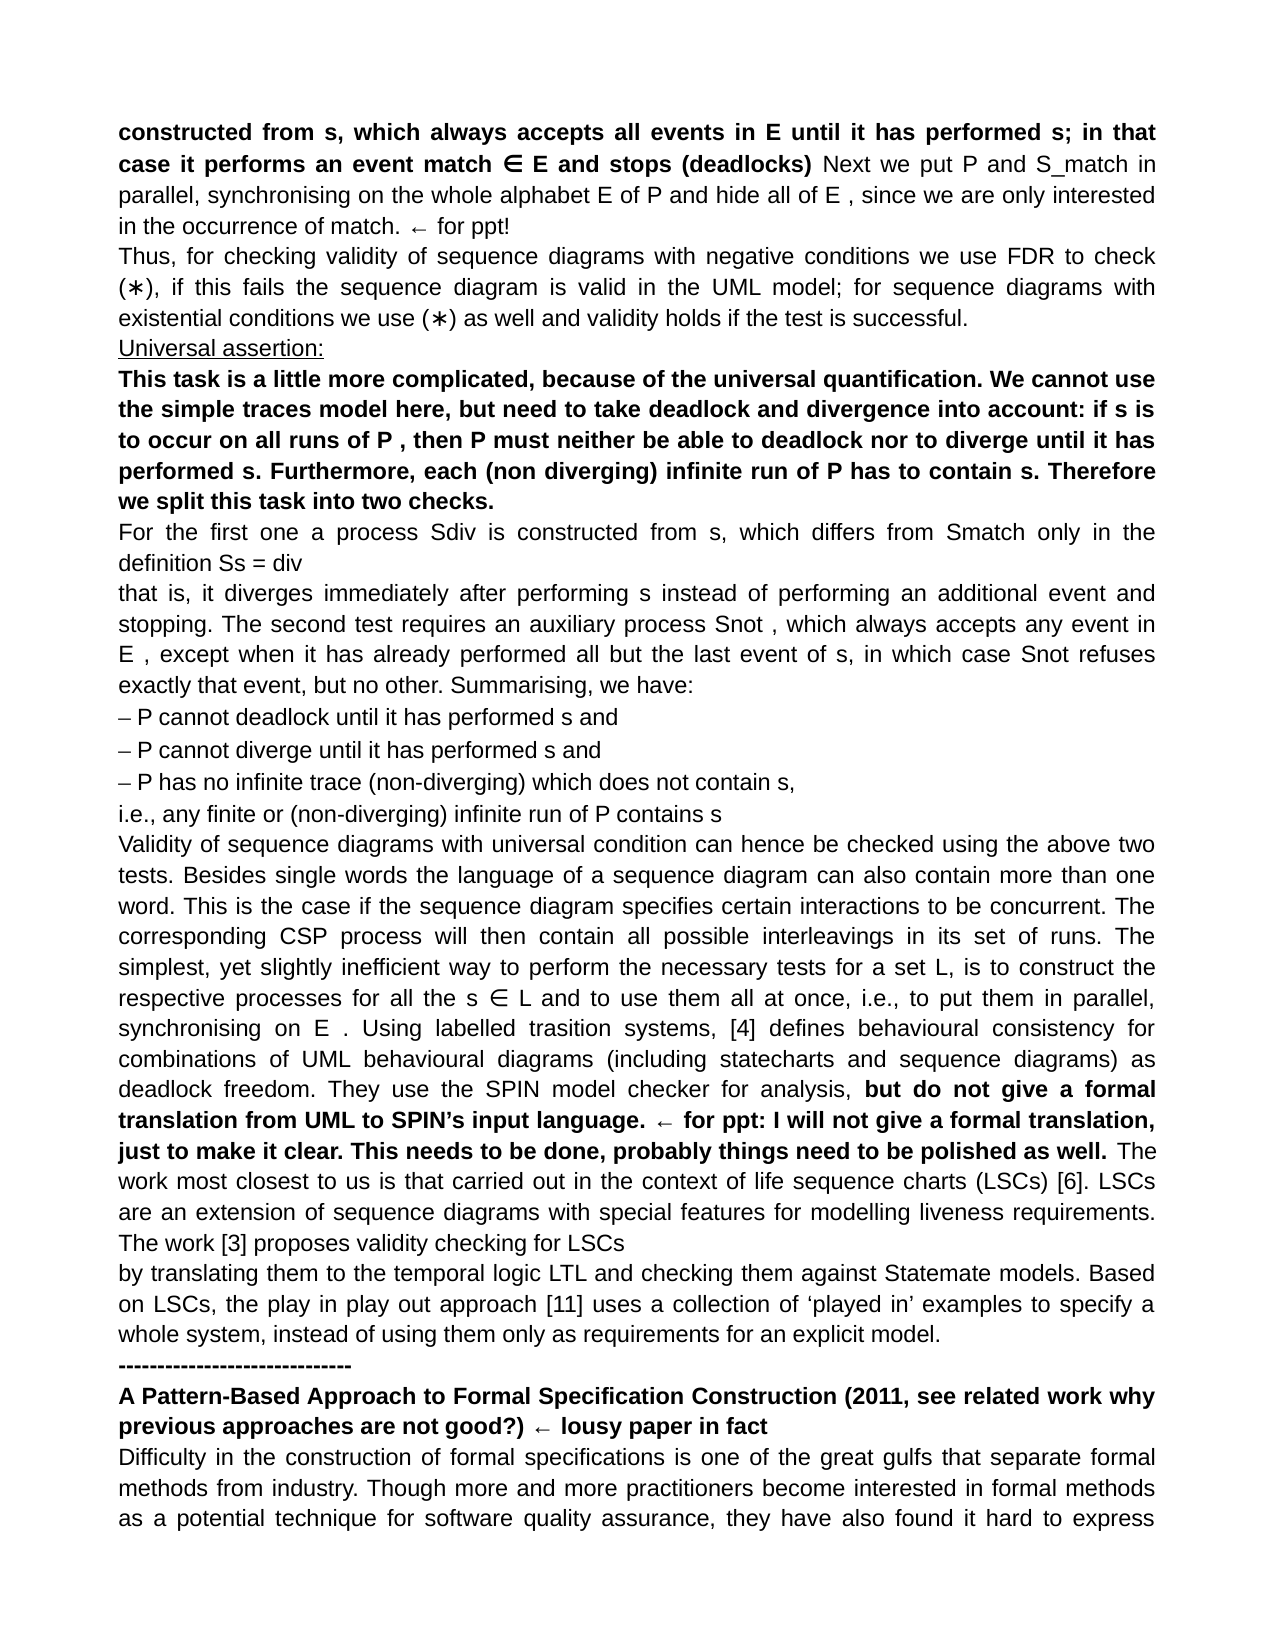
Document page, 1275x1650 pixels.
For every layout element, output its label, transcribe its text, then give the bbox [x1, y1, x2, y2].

text – P has no infinite trace (non-diverging) which does not contain s, [118, 767, 1157, 796]
text Universal assertion: [118, 334, 1157, 361]
text ------------------------------ [118, 1351, 1157, 1378]
text – P cannot diverge until it has performed s and [118, 735, 1157, 763]
text – P cannot deadlock until it has performed s and [118, 702, 1157, 731]
text Validity of sequence diagrams with universal condition can hence be checked using the above two tests. Besides single words the language of a sequence diagram can also contain more than one word. This is the case if the sequence diagram specifies certain interactions to be concurrent. The corresponding CSP process will then contain all possible interleavings in its set of runs. The simplest, yet slightly inefficient way to perform the necessary tests for a set L, is to construct the respective processes for all the s ∈ L and to use them all at once, i.e., to put them in parallel, synchronising on E . Using labelled trasition systems, [4] defines behavioural consistency for combinations of UML behavioural diagrams (including statecharts and sequence diagrams) as deadlock freedom. They use the SPIN model checker for analysis, but do not give a formal translation from UML to SPIN’s input language. ← for ppt: I will not give a formal translation, just to make it clear. This needs to be done, probably things need to be polished as well. The work most closest to us is that carried out in the context of life sequence charts (LSCs) [6]. LSCs are an extension of sequence diagrams with special features for modelling liveness requirements. The work [3] proposes validity checking for LSCs [118, 831, 1157, 1256]
text i.e., any finite or (non-diverging) infinite run of P contains s [118, 800, 1157, 827]
text that is, it diverges immediately after performing s instead of performing an additional event and stopping. The second test requires an auxiliary process Snot , which always accepts any event in E , except when it has already performed all but the last event of s, in which case Snot refuses exactly that event, but no other. Summarising, we have: [118, 579, 1157, 698]
text A Pattern-Based Approach to Formal Specification Construction (2011, see related work why previous approaches are not good?) ← lousy paper in fact [118, 1382, 1157, 1439]
text Difficulty in the construction of formal specifications is one of the great gulfs that separate formal methods from industry. Though more and more practitioners become interested in formal methods as a potential technique for software quality assurance, they have also found it hard to express [118, 1443, 1157, 1531]
text Thus, for checking validity of sequence diagrams with negative conditions we use FDR to check (∗), if this fails the sequence diagram is valid in the UML model; for sequence diagrams with existential conditions we use (∗) as well and validity holds if the test is successful. [118, 243, 1157, 331]
text constructed from s, which always accepts all events in E until it has performed s; in that case it performs an event match ∈ E and stops (deadlocks) Next we put P and S_match in parallel, synchronising on the whole alphabet E of P and hide all of E , since we are only interested in the occurrence of match. ← for ppt! [118, 118, 1157, 239]
text by translating them to the temporal logic LTL and checking them against Statemate models. Based on LSCs, the play in play out approach [11] uses a collection of ‘played in’ examples to specify a whole system, instead of using them only as requirements for an explicit model. [118, 1259, 1157, 1348]
text This task is a little more complicated, because of the universal quantification. We cannot use the simple traces model here, but need to take deadlock and divergence into account: if s is to occur on all runs of P , then P must neither be able to deadlock nor to diverge until it has performed s. Furthermore, each (non diverging) infinite run of P has to contain s. Therefore we split this task into two checks. [118, 365, 1157, 514]
text For the first one a process Sdiv is constructed from s, which differs from Smatch only in the definition Ss = div [118, 518, 1157, 576]
